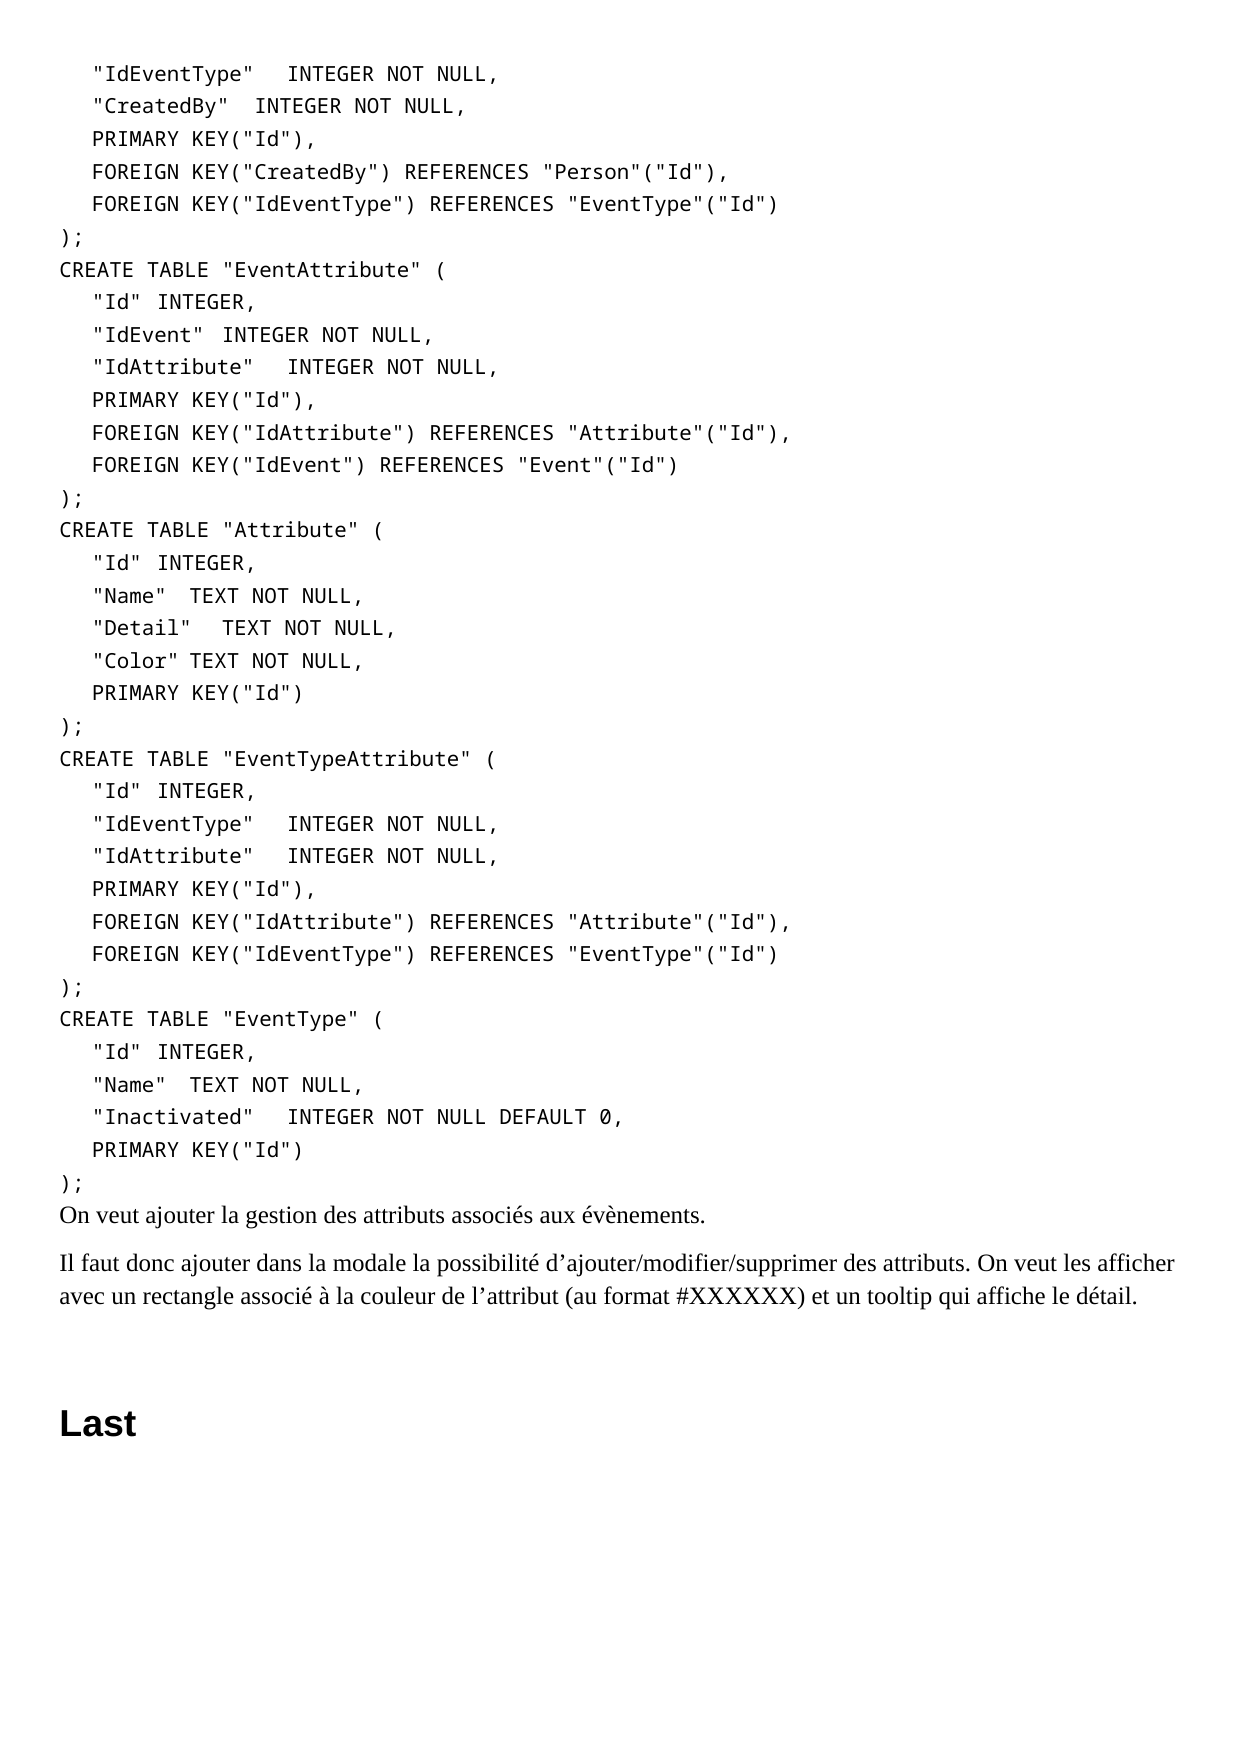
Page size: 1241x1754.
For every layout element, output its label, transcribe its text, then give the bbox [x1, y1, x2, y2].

text "IdEvent" INTEGER NOT NULL, [59, 320, 1181, 348]
text PRIMARY KEY("Id") [59, 1135, 1181, 1163]
text CREATE TABLE "EventAttribute" ( [59, 255, 1181, 283]
text ); [59, 222, 1181, 251]
text PRIMARY KEY("Id"), [59, 124, 1181, 153]
text FOREIGN KEY("IdAttribute") REFERENCES "Attribute"("Id"), [59, 907, 1181, 935]
text "Detail" TEXT NOT NULL, [59, 613, 1181, 642]
text "CreatedBy" INTEGER NOT NULL, [59, 92, 1181, 120]
text ); [59, 483, 1181, 511]
text "Id" INTEGER, [59, 776, 1181, 805]
text PRIMARY KEY("Id") [59, 678, 1181, 707]
text "Id" INTEGER, [59, 1037, 1181, 1066]
text CREATE TABLE "EventTypeAttribute" ( [59, 744, 1181, 772]
text CREATE TABLE "Attribute" ( [59, 516, 1181, 544]
text "IdAttribute" INTEGER NOT NULL, [59, 352, 1181, 381]
text "Id" INTEGER, [59, 287, 1181, 316]
text FOREIGN KEY("IdEvent") REFERENCES "Event"("Id") [59, 450, 1181, 479]
text "Inactivated" INTEGER NOT NULL DEFAULT 0, [59, 1102, 1181, 1131]
text ); [59, 972, 1181, 1000]
text PRIMARY KEY("Id"), [59, 874, 1181, 903]
subtitle Last [59, 1401, 1181, 1444]
text "Name" TEXT NOT NULL, [59, 581, 1181, 609]
text FOREIGN KEY("CreatedBy") REFERENCES "Person"("Id"), [59, 157, 1181, 185]
text ); [59, 711, 1181, 739]
text "Id" INTEGER, [59, 548, 1181, 577]
text "IdEventType" INTEGER NOT NULL, [59, 809, 1181, 837]
text FOREIGN KEY("IdEventType") REFERENCES "EventType"("Id") [59, 189, 1181, 218]
text ); [59, 1168, 1181, 1196]
text "Color" TEXT NOT NULL, [59, 646, 1181, 674]
text FOREIGN KEY("IdEventType") REFERENCES "EventType"("Id") [59, 939, 1181, 968]
text Il faut donc ajouter dans la modale la possibilité d’ajouter/modifier/supprimer des attributs. On veut les afficher avec un rectangle associé à la couleur de l’attribut (au format #XXXXXX) et un tooltip qui affiche le détail. [59, 1248, 1181, 1309]
text "Name" TEXT NOT NULL, [59, 1070, 1181, 1098]
text "IdAttribute" INTEGER NOT NULL, [59, 842, 1181, 870]
text CREATE TABLE "EventType" ( [59, 1004, 1181, 1033]
text FOREIGN KEY("IdAttribute") REFERENCES "Attribute"("Id"), [59, 418, 1181, 446]
text PRIMARY KEY("Id"), [59, 385, 1181, 413]
text "IdEventType" INTEGER NOT NULL, [59, 59, 1181, 87]
text On veut ajouter la gestion des attributs associés aux évènements. [59, 1200, 1181, 1229]
